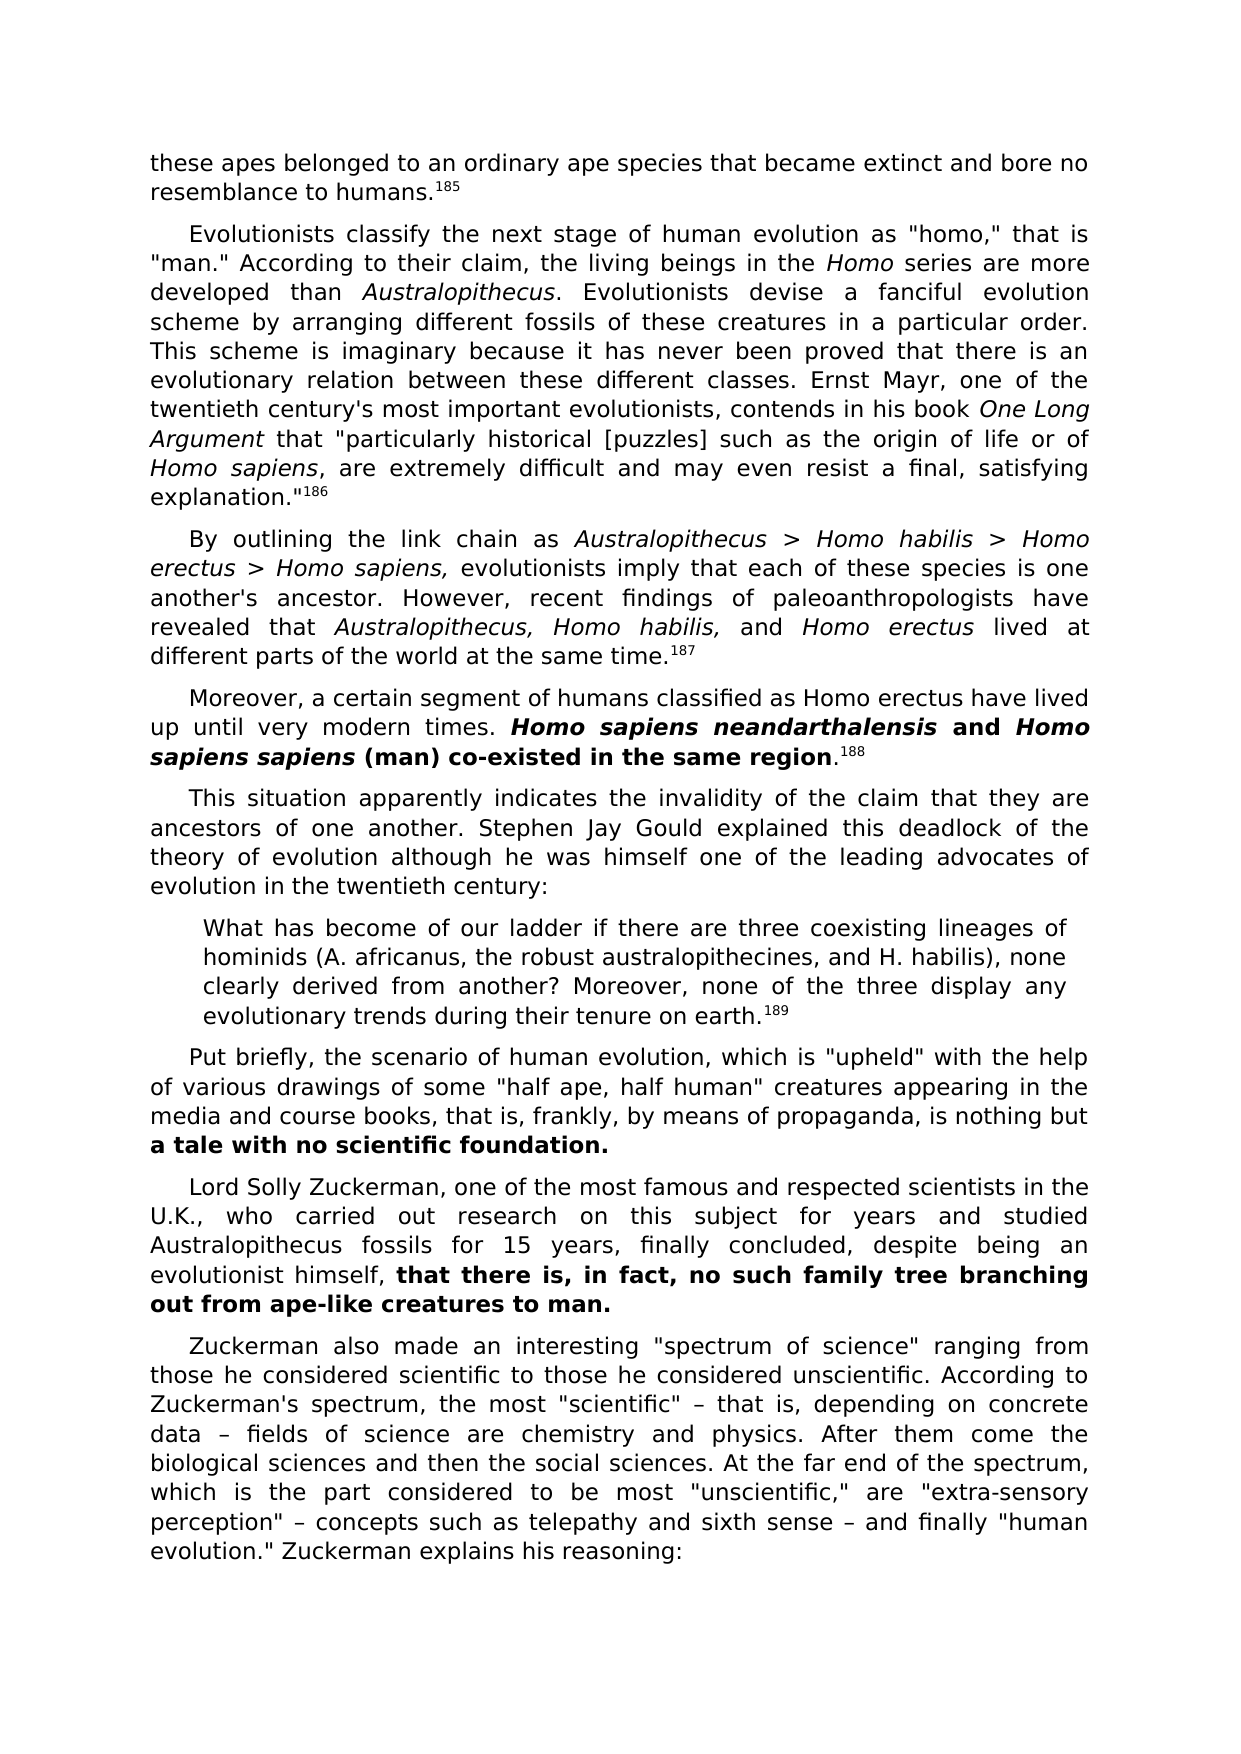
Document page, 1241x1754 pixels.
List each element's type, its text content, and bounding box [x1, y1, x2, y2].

text Lord Solly Zuckerman, one of the most famous and respected scientists in the U.K., who carried out research on this subject for years and studied Australopithecus fossils for 15 years, finally concluded, despite being an evolutionist himself, that there is, in fact, no such family tree branching out from ape-like creatures to man. [150, 1174, 1090, 1318]
text What has become of our ladder if there are three coexisting lineages of hominids (A. africanus, the robust australopithecines, and H. habilis), none clearly derived from another? Moreover, none of the three display any evolutionary trends during their tenure on earth.189 [203, 915, 1068, 1029]
text Put briefly, the scenario of human evolution, which is "upheld" with the help of various drawings of some "half ape, half human" creatures appearing in the media and course books, that is, frankly, by means of propaganda, is nothing but a tale with no scientific foundation. [150, 1044, 1090, 1159]
text This situation apparently indicates the invalidity of the claim that they are ancestors of one another. Stephen Jay Gould explained this deadlock of the theory of evolution although he was himself one of the leading advocates of evolution in the twentieth century: [150, 785, 1090, 900]
text By outlining the link chain as Australopithecus > Homo habilis > Homo erectus > Homo sapiens, evolutionists imply that each of these species is one another's ancestor. However, recent findings of paleoanthropologists have revealed that Australopithecus, Homo habilis, and Homo erectus lived at different parts of the world at the same time.187 [150, 526, 1090, 670]
text Zuckerman also made an interesting "spectrum of science" ranging from those he considered scientific to those he considered unscientific. According to Zuckerman's spectrum, the most "scientific" – that is, depending on concrete data – fields of science are chemistry and physics. After them come the biological sciences and then the social sciences. At the far end of the spectrum, which is the part considered to be most "unscientific," are "extra-sensory perception" – concepts such as telepathy and sixth sense – and finally "human evolution." Zuckerman explains his reasoning: [150, 1333, 1090, 1564]
text these apes belonged to an ordinary ape species that became extinct and bore no resemblance to humans.185 [150, 150, 1090, 206]
text Evolutionists classify the next stage of human evolution as "homo," that is "man." According to their claim, the living beings in the Homo series are more developed than Australopithecus. Evolutionists devise a fanciful evolution scheme by arranging different fossils of these creatures in a particular order. This scheme is imaginary because it has never been proved that there is an evolutionary relation between these different classes. Ernst Mayr, one of the twentieth century's most important evolutionists, contends in his book One Long Argument that "particularly historical [puzzles] such as the origin of life or of Homo sapiens, are extremely difficult and may even resist a final, satisfying explanation."186 [150, 221, 1090, 511]
text Moreover, a certain segment of humans classified as Homo erectus have lived up until very modern times. Homo sapiens neandarthalensis and Homo sapiens sapiens (man) co-existed in the same region.188 [150, 685, 1090, 770]
